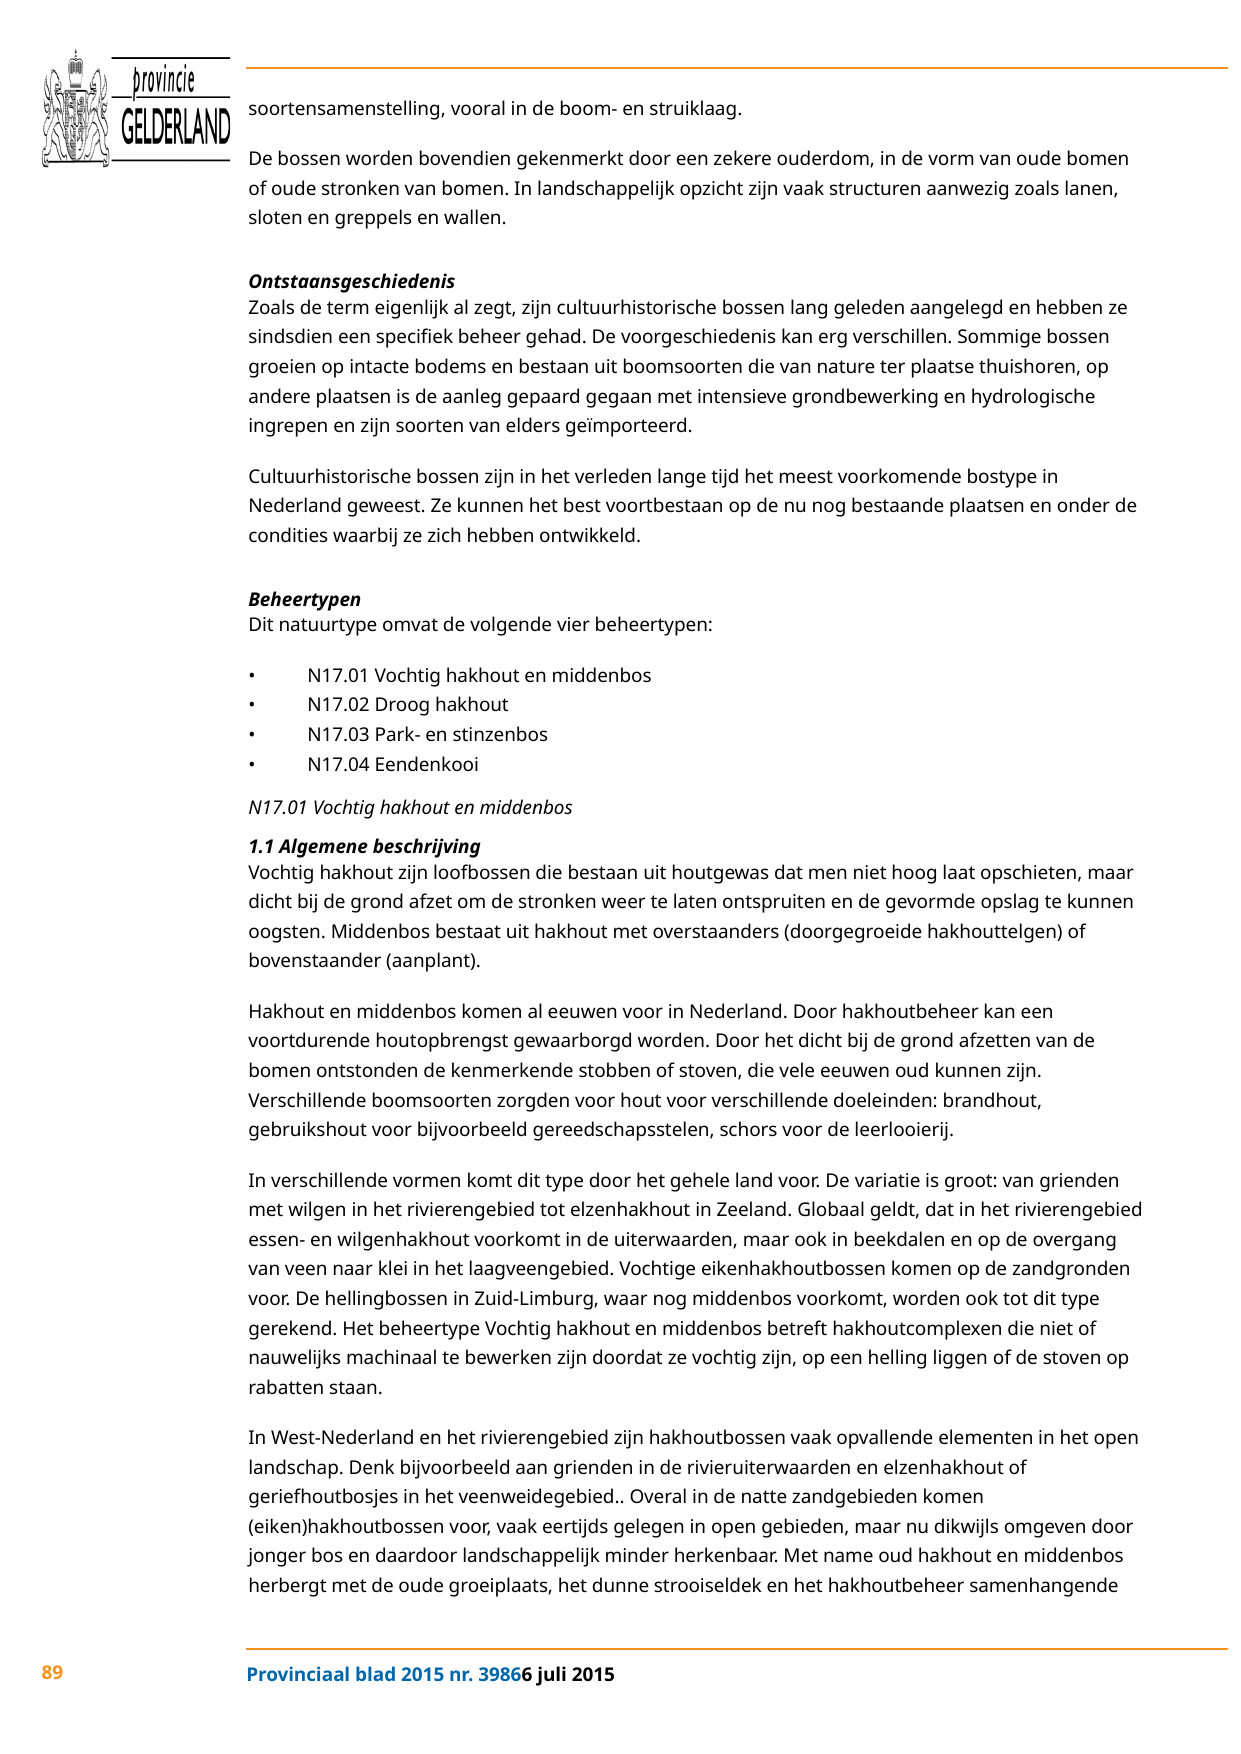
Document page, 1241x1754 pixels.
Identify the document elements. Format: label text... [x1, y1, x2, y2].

text Vochtig hakhout zijn loofbossen die bestaan uit houtgewas dat men niet hoog laat opschieten, maar dicht bij de grond afzet om de stronken weer te laten ontspruiten en de gevormde opslag te kunnen oogsten. Middenbos bestaat uit hakhout met overstaanders (doorgegroeide hakhouttelgen) of bovenstaander (aanplant). [248, 859, 1152, 973]
text Cultuurhistorische bossen zijn in het verleden lange tijd het meest voorkomende bostype in Nederland geweest. Ze kunnen het best voortbestaan op de nu nog bestaande plaatsen en onder de condities waarbij ze zich hebben ontwikkeld. [248, 463, 1152, 548]
text In West-Nederland en het rivierengebied zijn hakhoutbossen vaak opvallende elementen in het open landschap. Denk bijvoorbeeld aan grienden in de rivieruiterwaarden en elzenhakhout of geriefhoutbosjes in het veenweidegebied.. Overal in de natte zandgebieden komen (eiken)hakhoutbossen voor, vaak eertijds gelegen in open gebieden, maar nu dikwijls omgeven door jonger bos en daardoor landschappelijk minder herkenbaar. Met name oud hakhout en middenbos herbergt met de oude groeiplaats, het dunne strooiseldek en het hakhoutbeheer samenhangende [248, 1424, 1152, 1598]
picture [41, 47, 231, 172]
text Ontstaansgeschiedenis [248, 268, 1152, 294]
text soortensamenstelling, vooral in de boom- en struiklaag. [248, 95, 1152, 121]
list N17.03 Park- en stinzenbos [248, 721, 1152, 747]
text Hakhout en middenbos komen al eeuwen voor in Nederland. Door hakhoutbeheer kan een voortdurende houtopbrengst gewaarborgd worden. Door het dicht bij de grond afzetten van de bomen ontstonden de kenmerkende stobben of stoven, die vele eeuwen oud kunnen zijn. Verschillende boomsoorten zorgden voor hout voor verschillende doeleinden: brandhout, gebruikshout voor bijvoorbeeld gereedschapsstelen, schors voor de leerlooierij. [248, 998, 1152, 1142]
text De bossen worden bovendien gekenmerkt door een zekere ouderdom, in de vorm van oude bomen of oude stronken van bomen. In landschappelijk opzicht zijn vaak structuren aanwezig zoals lanen, sloten en greppels en wallen. [248, 145, 1152, 230]
text Beheertypen [248, 586, 1152, 612]
list N17.04 Eendenkooi [248, 751, 1152, 777]
text Zoals de term eigenlijk al zegt, zijn cultuurhistorische bossen lang geleden aangelegd en hebben ze sindsdien een specifiek beheer gehad. De voorgeschiedenis kan erg verschillen. Sommige bossen groeien op intacte bodems en bestaan uit boomsoorten die van nature ter plaatse thuishoren, op andere plaatsen is de aanleg gepaard gegaan met intensieve grondbewerking en hydrologische ingrepen en zijn soorten van elders geïmporteerd. [248, 294, 1152, 438]
text 1.1 Algemene beschrijving [248, 833, 1152, 859]
list N17.01 Vochtig hakhout en middenbos [248, 662, 1152, 688]
list N17.02 Droog hakhout [248, 692, 1152, 717]
text N17.01 Vochtig hakhout en middenbos [248, 794, 1152, 820]
text In verschillende vormen komt dit type door het gehele land voor. De variatie is groot: van grienden met wilgen in het rivierengebied tot elzenhakhout in Zeeland. Globaal geldt, dat in het rivierengebied essen- en wilgenhakhout voorkomt in de uiterwaarden, maar ook in beekdalen en op de overgang van veen naar klei in het laagveengebied. Vochtige eikenhakhoutbossen komen op de zandgronden voor. De hellingbossen in Zuid-Limburg, waar nog middenbos voorkomt, worden ook tot dit type gerekend. Het beheertype Vochtig hakhout en middenbos betreft hakhoutcomplexen die niet of nauwelijks machinaal te bewerken zijn doordat ze vochtig zijn, op een helling liggen of de stoven op rabatten staan. [248, 1167, 1152, 1400]
text Dit natuurtype omvat de volgende vier beheertypen: [248, 612, 1152, 637]
